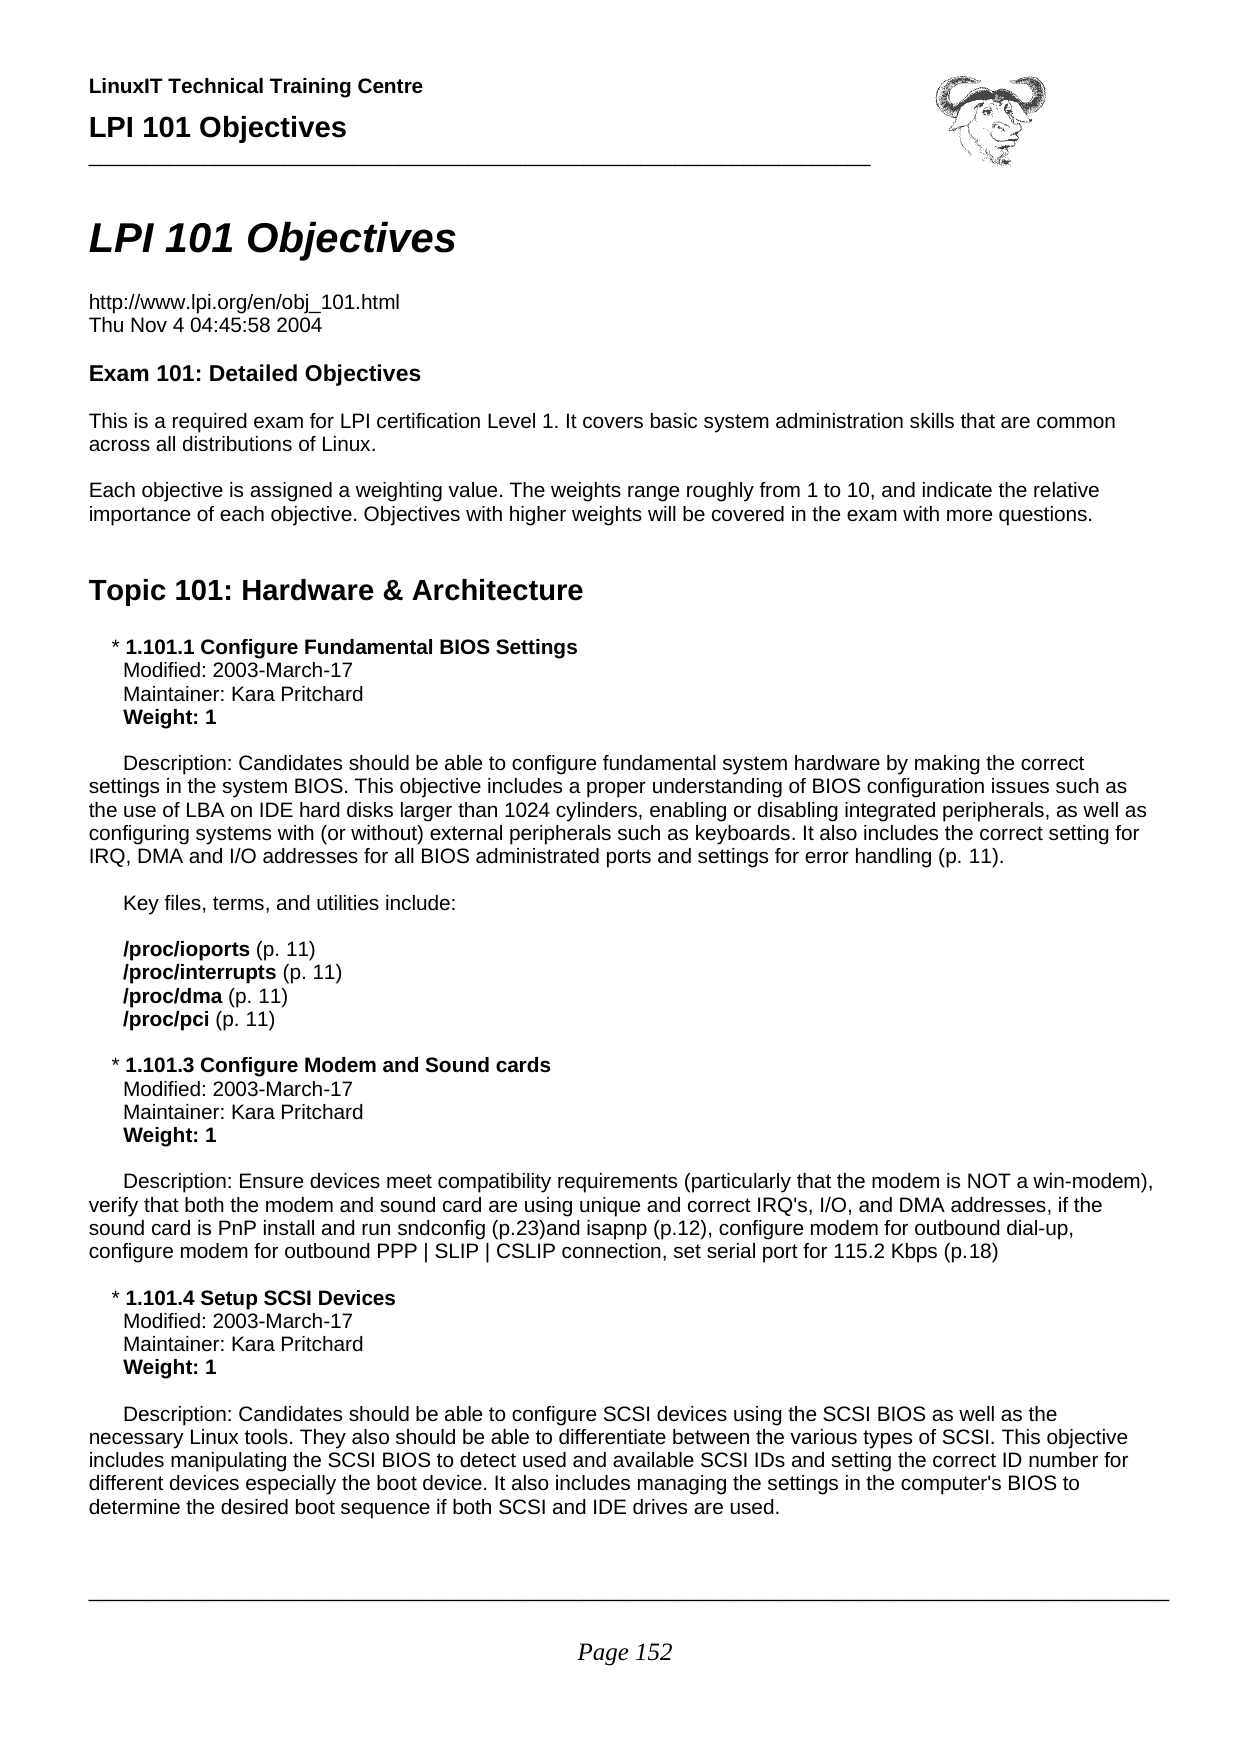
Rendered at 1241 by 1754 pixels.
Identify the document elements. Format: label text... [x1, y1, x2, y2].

text Modified: 2003-March-17 [88, 659, 1157, 682]
text /proc/dma (p. 11) [88, 984, 1157, 1007]
text Weight: 1 [88, 1124, 1157, 1147]
text /proc/pci (p. 11) [88, 1007, 1157, 1031]
subtitle Topic 101: Hardware & Architecture [88, 574, 1157, 606]
text This is a required exam for LPI certification Level 1. It covers basic system administration skills that are common across all distributions of Linux. [88, 409, 1157, 456]
text Modified: 2003-March-17 [88, 1309, 1157, 1333]
text Maintainer: Kara Pritchard [88, 682, 1157, 706]
text Weight: 1 [88, 706, 1157, 729]
text /proc/interrupts (p. 11) [88, 961, 1157, 984]
subtitle LPI 101 Objectives [88, 215, 1157, 261]
text Exam 101: Detailed Objectives [88, 361, 1157, 386]
text Description: Candidates should be able to configure SCSI devices using the SCSI BIOS as well as the necessary Linux tools. They also should be able to differentiate between the various types of SCSI. This objective includes manipulating the SCSI BIOS to detect used and available SCSI IDs and setting the correct ID number for different devices especially the boot device. It also includes managing the settings in the computer's BIOS to determine the desired boot sequence if both SCSI and IDE drives are used. [88, 1402, 1157, 1518]
text * 1.101.4 Setup SCSI Devices [88, 1286, 1157, 1309]
text http://www.lpi.org/en/obj_101.html [88, 291, 1157, 314]
text Description: Ensure devices meet compatibility requirements (particularly that the modem is NOT a win-modem), verify that both the modem and sound card are using unique and correct IRQ's, I/O, and DMA addresses, if the sound card is PnP install and run sndconfig (p.22)and isapnp (p.12), configure modem for outbound dial-up, configure modem for outbound PPP | SLIP | CSLIP connection, set serial port for 115.2 Kbps (p.18) [88, 1170, 1157, 1263]
text Each objective is assigned a weighting value. The weights range roughly from 1 to 10, and indicate the relative importance of each objective. Objectives with higher weights will be covered in the exam with more questions. [88, 479, 1157, 525]
text Weight: 1 [88, 1356, 1157, 1379]
text Modified: 2003-March-17 [88, 1077, 1157, 1100]
text Description: Candidates should be able to configure fundamental system hardware by making the correct settings in the system BIOS. This objective includes a proper understanding of BIOS configuration issues such as the use of LBA on IDE hard disks larger than 1024 cylinders, enabling or disabling integrated peripherals, as well as configuring systems with (or without) external peripherals such as keyboards. It also includes the correct setting for IRQ, DMA and I/O addresses for all BIOS administrated ports and settings for error handling (p. 11). [88, 752, 1157, 868]
text Thu Nov 4 04:45:58 2004 [88, 314, 1157, 337]
text Maintainer: Kara Pritchard [88, 1100, 1157, 1124]
text Key files, terms, and utilities include: [88, 891, 1157, 914]
picture [931, 75, 1048, 167]
text /proc/ioports (p. 11) [88, 938, 1157, 961]
text * 1.101.1 Configure Fundamental BIOS Settings [88, 636, 1157, 659]
text * 1.101.3 Configure Modem and Sound cards [88, 1054, 1157, 1077]
text Maintainer: Kara Pritchard [88, 1333, 1157, 1356]
